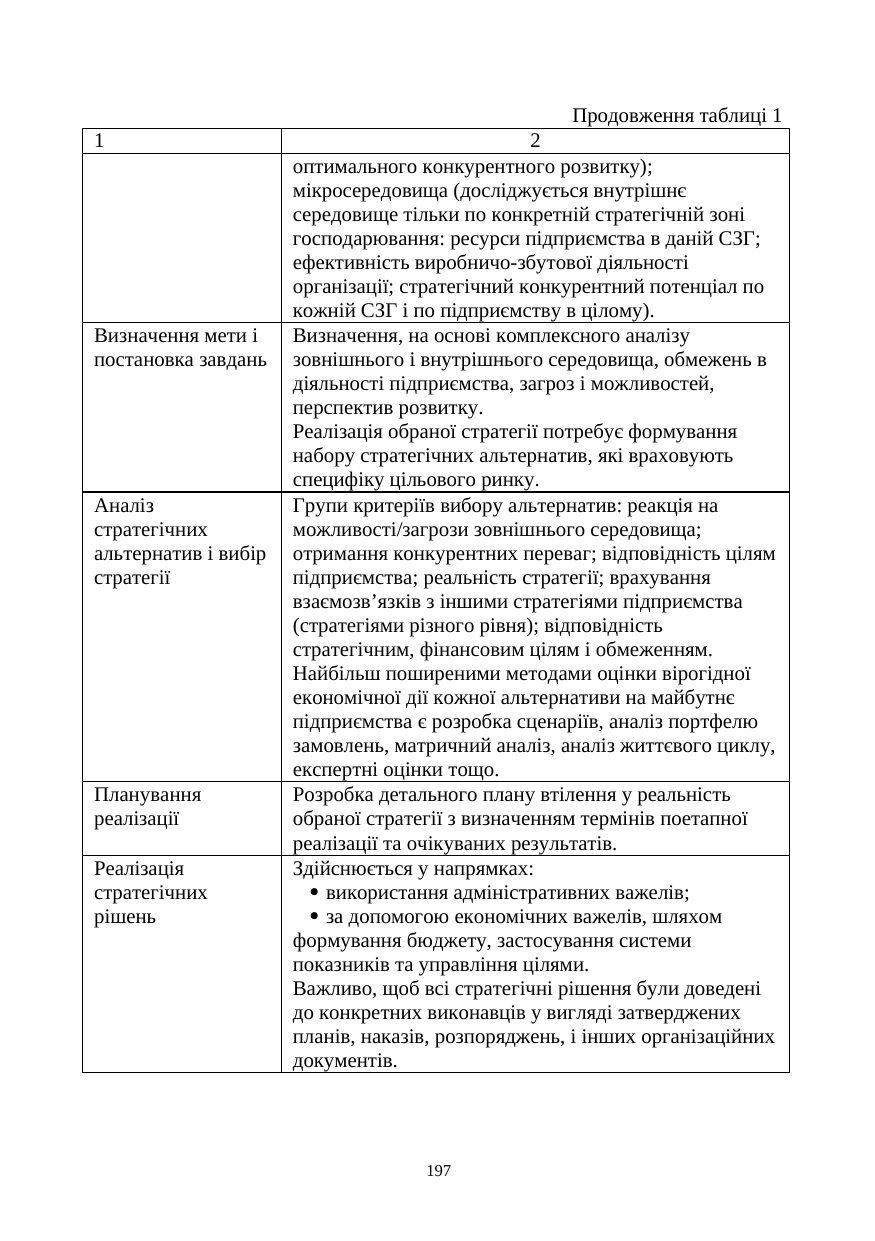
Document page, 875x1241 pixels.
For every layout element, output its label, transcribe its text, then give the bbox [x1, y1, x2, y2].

table_cell Аналіз стратегічних альтернатив і вибір стратегії [83, 493, 281, 781]
text Продовження таблиці 1 [94, 103, 782, 127]
table_cell Розробка детального плану втілення у реальність обраної стратегії з визначенням термінів поетапної реалізації та очікуваних результатів. [282, 782, 789, 854]
table_cell Реалізація стратегічних рішень [83, 856, 281, 1072]
table_cell [83, 154, 281, 322]
table_header 2 [282, 129, 789, 152]
table_header 1 [83, 129, 281, 152]
table_cell Визначення, на основі комплексного аналізу зовнішнього і внутрішнього середовища, обмежень в діяльності підприємства, загроз і можливостей, перспектив розвитку. Реалізація обраної стратегії потребує формування набору стратегічних альтернатив, які враховують специфіку цільового ринку. [282, 323, 789, 491]
table_cell оптимального конкурентного розвитку); мікросередовища (досліджується внутрішнє середовище тільки по конкретній стратегічній зоні господарювання: ресурси підприємства в даній СЗГ; ефективність виробничо-збутової діяльності організації; стратегічний конкурентний потенціал по кожній СЗГ і по підприємству в цілому). [282, 154, 789, 322]
table_cell Визначення мети і постановка завдань [83, 323, 281, 491]
table_cell Здійснюється у напрямках: використання адміністративних важелів; за допомогою економічних важелів, шляхом формування бюджету, застосування системи показників та управління цілями. Важливо, щоб всі стратегічні рішення були доведені до конкретних виконавців у вигляді затверджених планів, наказів, розпоряджень, і інших організаційних документів. [282, 856, 789, 1072]
table_cell Групи критеріїв вибору альтернатив: реакція на можливості/загрози зовнішнього середовища; отримання конкурентних переваг; відповідність цілям підприємства; реальність стратегії; врахування взаємозв’язків з іншими стратегіями підприємства (стратегіями різного рівня); відповідність стратегічним, фінансовим цілям і обмеженням. Найбільш поширеними методами оцінки вірогідної економічної дії кожної альтернативи на майбутнє підприємства є розробка сценаріїв, аналіз портфелю замовлень, матричний аналіз, аналіз життєвого циклу, експертні оцінки тощо. [282, 493, 789, 781]
table_cell Планування реалізації [83, 782, 281, 854]
